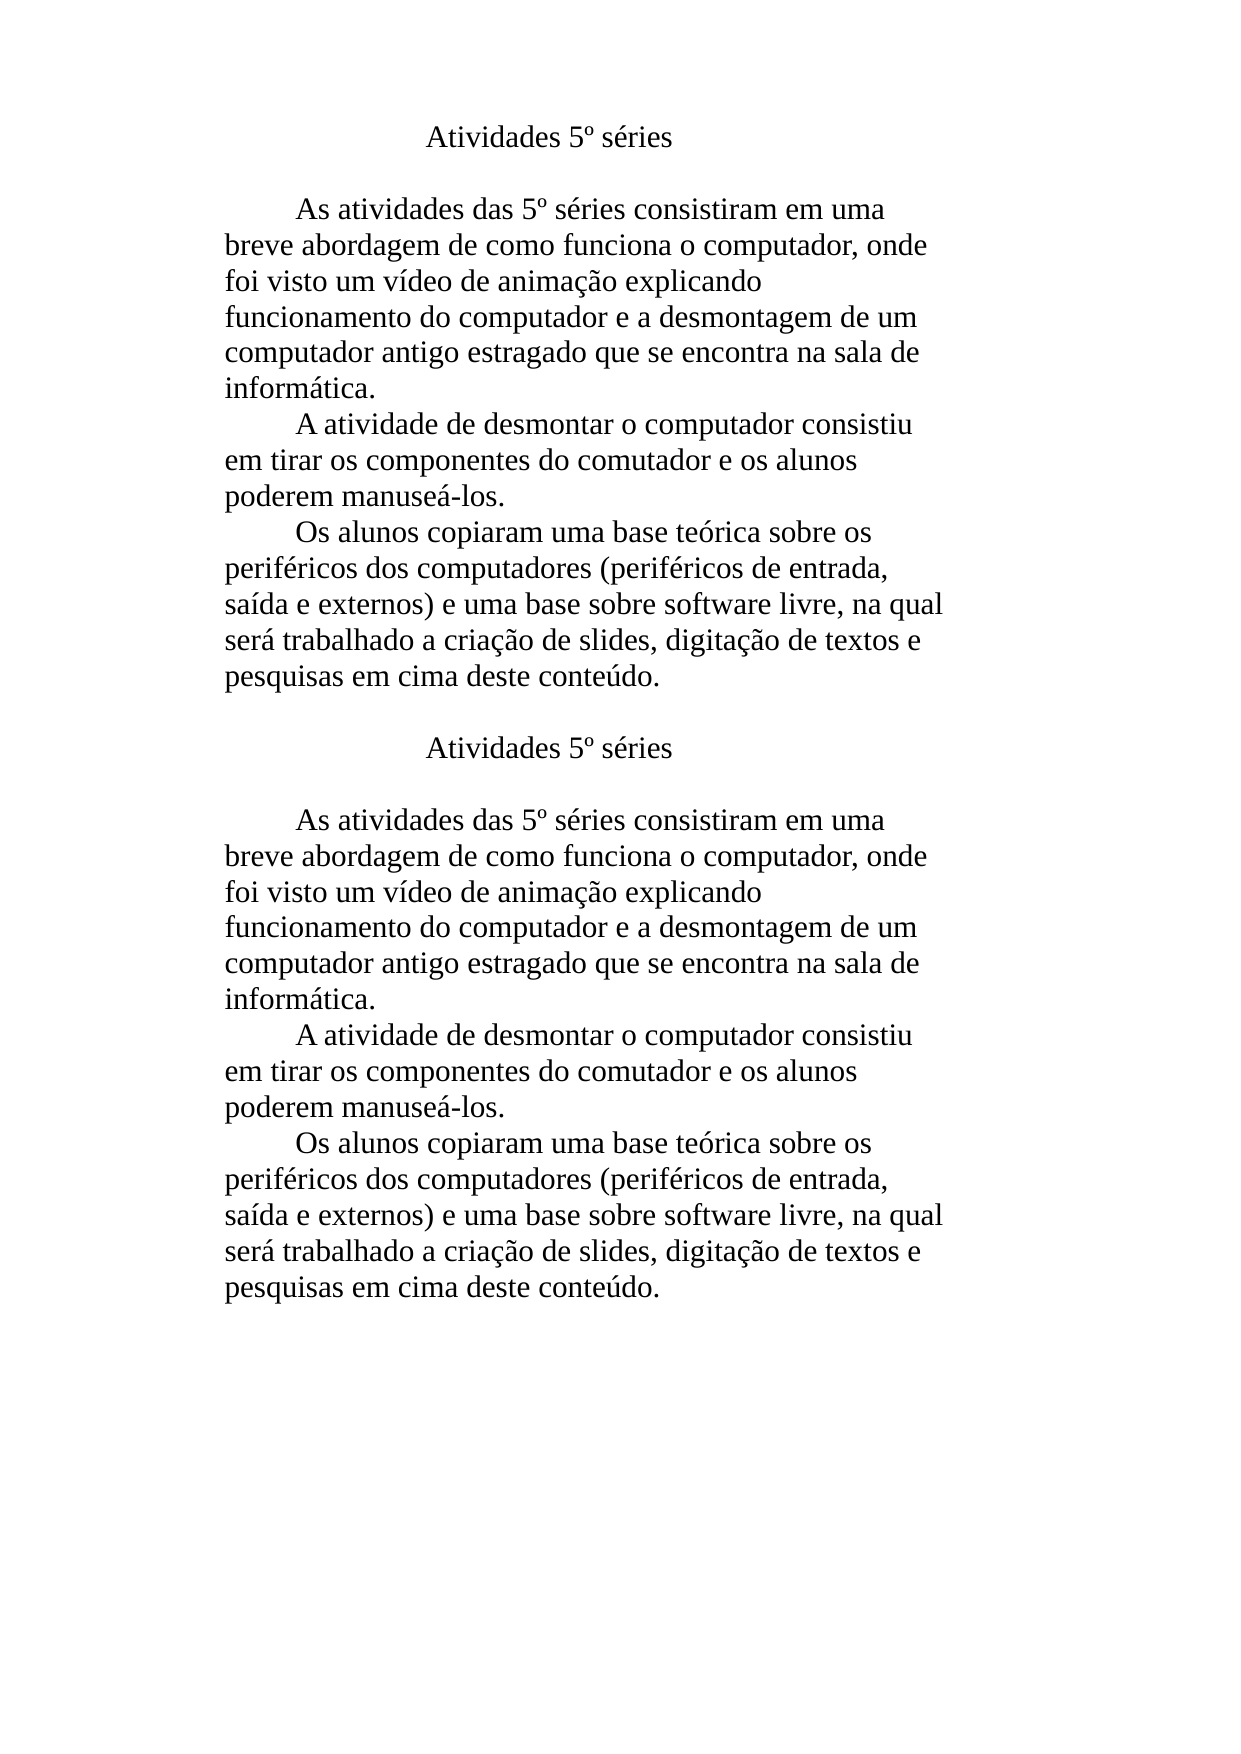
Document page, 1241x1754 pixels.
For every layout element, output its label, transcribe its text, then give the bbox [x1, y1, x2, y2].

text Atividades 5º séries [348, 118, 951, 154]
text Atividades 5º séries [348, 729, 951, 765]
text A atividade de desmontar o computador consistiu em tirar os componentes do comutador e os alunos poderem manuseá-los. [224, 406, 951, 513]
text Os alunos copiaram uma base teórica sobre os periféricos dos computadores (periféricos de entrada, saída e externos) e uma base sobre software livre, na qual será trabalhado a criação de slides, digitação de textos e pesquisas em cima deste conteúdo. [224, 513, 951, 693]
text As atividades das 5º séries consistiram em uma breve abordagem de como funciona o computador, onde foi visto um vídeo de animação explicando funcionamento do computador e a desmontagem de um computador antigo estragado que se encontra na sala de informática. [224, 190, 951, 406]
text Os alunos copiaram uma base teórica sobre os periféricos dos computadores (periféricos de entrada, saída e externos) e uma base sobre software livre, na qual será trabalhado a criação de slides, digitação de textos e pesquisas em cima deste conteúdo. [224, 1124, 951, 1304]
text As atividades das 5º séries consistiram em uma breve abordagem de como funciona o computador, onde foi visto um vídeo de animação explicando funcionamento do computador e a desmontagem de um computador antigo estragado que se encontra na sala de informática. [224, 801, 951, 1017]
text A atividade de desmontar o computador consistiu em tirar os componentes do comutador e os alunos poderem manuseá-los. [224, 1017, 951, 1124]
